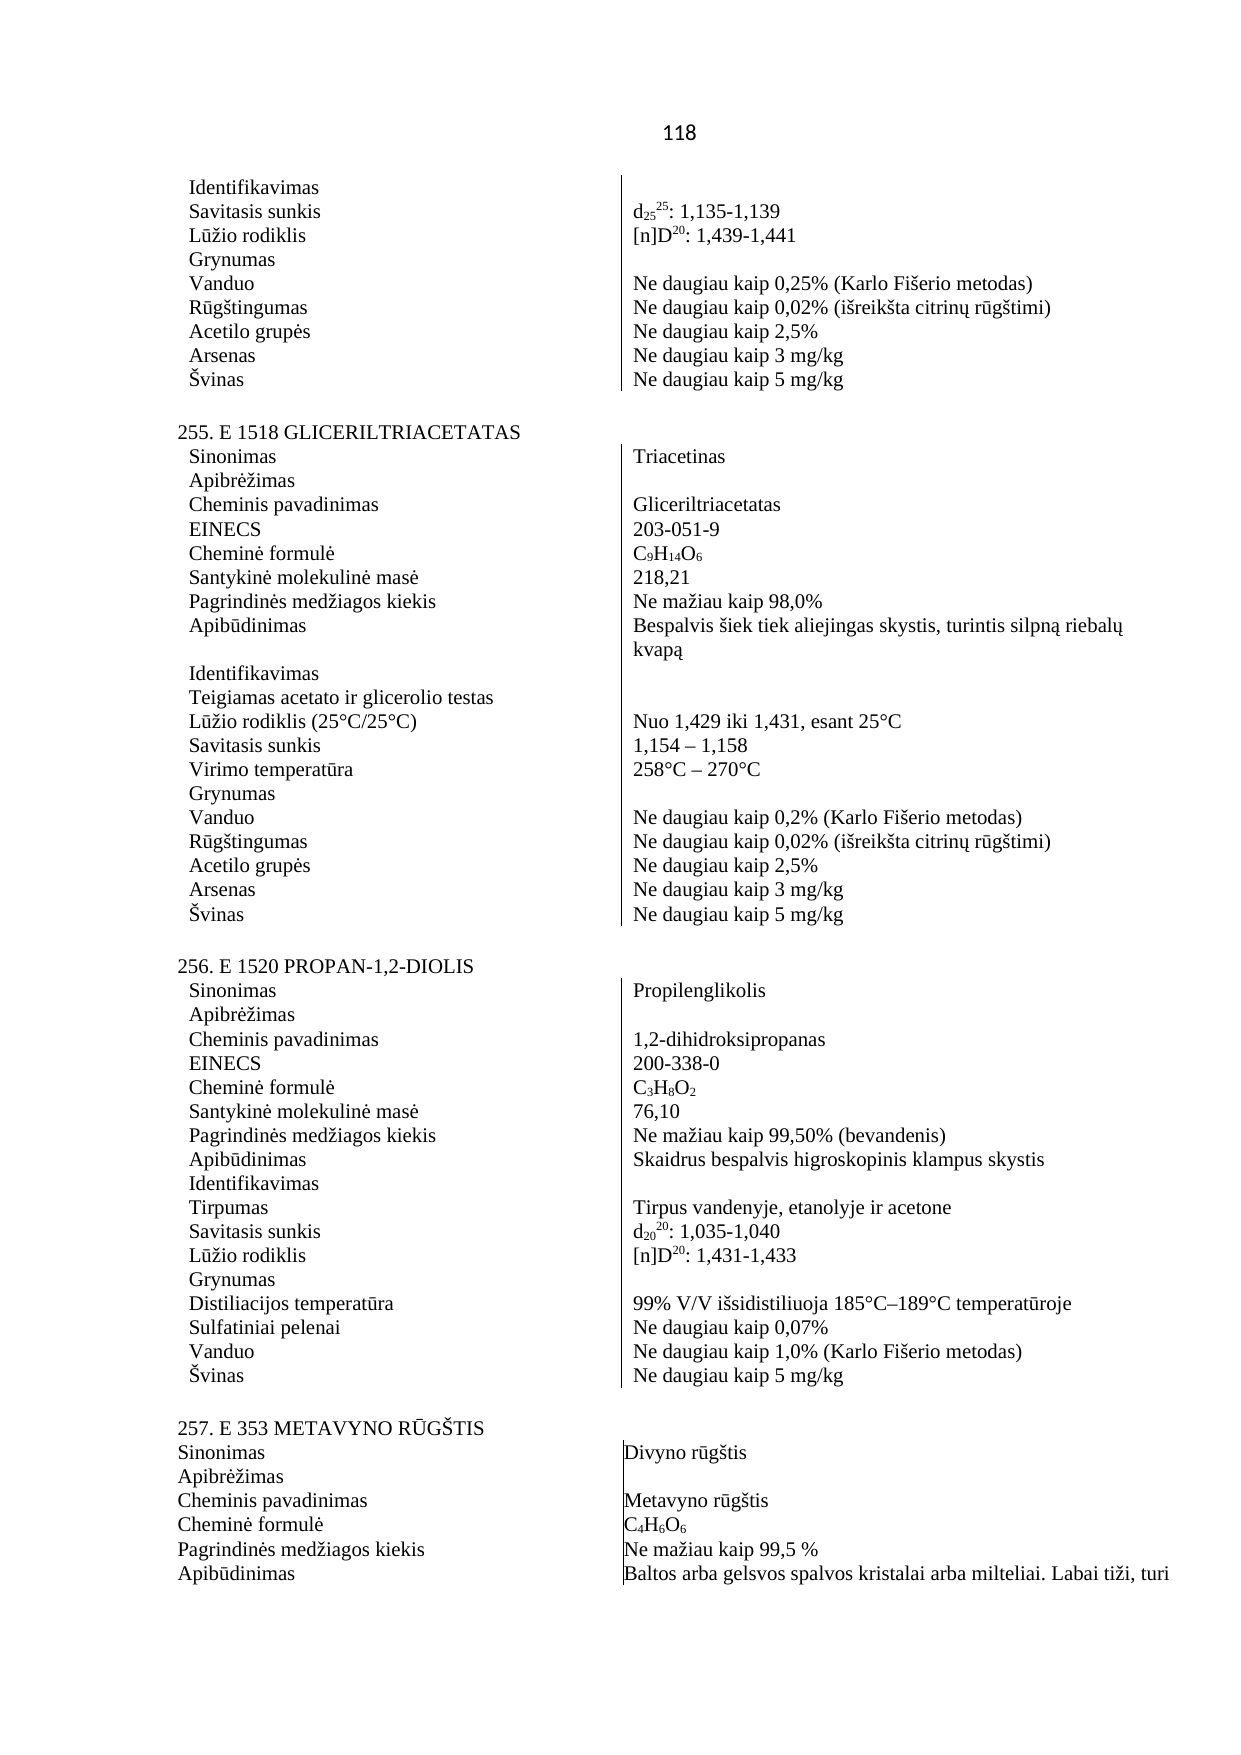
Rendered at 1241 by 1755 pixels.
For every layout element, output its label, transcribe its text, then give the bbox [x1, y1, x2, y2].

text 256. E 1520 PROPAN-1,2-DIOLIS [177, 954, 1181, 978]
table_cell 218,21 [622, 565, 1181, 589]
table_cell Ne daugiau kaip 2,5% [622, 319, 1181, 343]
table_cell [622, 1267, 1181, 1291]
table_cell Ne daugiau kaip 5 mg/kg [622, 1363, 1181, 1387]
table_cell Ne daugiau kaip 1,0% (Karlo Fišerio metodas) [622, 1339, 1181, 1363]
table_cell [n]D20: 1,439-1,441 [622, 223, 1181, 247]
table_cell [622, 781, 1181, 805]
table_cell Baltos arba gelsvos spalvos kristalai arba milteliai. Labai tiži, turi [624, 1561, 1181, 1584]
table_cell C3H8O2 [622, 1075, 1181, 1099]
table_cell [622, 247, 1181, 271]
table_cell 76,10 [622, 1099, 1181, 1123]
table_cell [622, 1003, 1181, 1026]
table_cell Savitasis sunkis [177, 199, 621, 223]
table_header Divyno rūgštis [624, 1440, 1181, 1464]
table_cell 1,2-dihidroksipropanas [622, 1026, 1181, 1051]
table_cell [622, 1171, 1181, 1195]
text 257. E 353 METAVYNO RŪGŠTIS [177, 1416, 1181, 1440]
table_cell Apibūdinimas [177, 613, 621, 661]
table_cell Ne daugiau kaip 0,02% (išreikšta citrinų rūgštimi) [622, 295, 1181, 319]
table_cell Grynumas [177, 247, 621, 271]
table_cell Ne daugiau kaip 3 mg/kg [622, 343, 1181, 367]
text 255. E 1518 GLICERILTRIACETATAS [177, 420, 1181, 444]
table_cell Apibūdinimas [177, 1561, 623, 1584]
table_cell Vanduo [177, 1339, 621, 1363]
table_cell Grynumas [177, 781, 621, 805]
table_cell Tirpus vandenyje, etanolyje ir acetone [622, 1195, 1181, 1219]
table_cell Identifikavimas [177, 661, 621, 685]
table_header Sinonimas [177, 978, 621, 1002]
table_cell Pagrindinės medžiagos kiekis [177, 1536, 623, 1561]
table_cell [622, 661, 1181, 685]
table_cell Švinas [177, 1363, 621, 1387]
table_cell Gliceriltriacetatas [622, 493, 1181, 516]
table_cell Pagrindinės medžiagos kiekis [177, 589, 621, 613]
table_cell 200-338-0 [622, 1051, 1181, 1074]
table_cell Sulfatiniai pelenai [177, 1315, 621, 1339]
table_cell Vanduo [177, 271, 621, 295]
table_header Sinonimas [177, 444, 621, 468]
table_cell Santykinė molekulinė masė [177, 1099, 621, 1123]
table_cell Virimo temperatūra [177, 757, 621, 781]
table_cell 258°C – 270°C [622, 757, 1181, 781]
table_cell Cheminis pavadinimas [177, 493, 621, 516]
table_header Triacetinas [622, 444, 1181, 468]
table_cell Teigiamas acetato ir glicerolio testas [177, 685, 621, 709]
table_cell Skaidrus bespalvis higroskopinis klampus skystis [622, 1147, 1181, 1171]
table_cell Ne mažiau kaip 99,50% (bevandenis) [622, 1123, 1181, 1147]
table_cell [n]D20: 1,431-1,433 [622, 1243, 1181, 1267]
table_cell C9H14O6 [622, 541, 1181, 564]
table_cell Lūžio rodiklis [177, 1243, 621, 1267]
table_cell [622, 468, 1181, 492]
table_cell Nuo 1,429 iki 1,431, esant 25°C [622, 709, 1181, 733]
table_cell Rūgštingumas [177, 829, 621, 853]
table_cell Ne daugiau kaip 5 mg/kg [622, 368, 1181, 391]
table_cell [622, 175, 1181, 199]
table_cell Ne daugiau kaip 0,02% (išreikšta citrinų rūgštimi) [622, 829, 1181, 853]
table_cell Lūžio rodiklis [177, 223, 621, 247]
table_cell Pagrindinės medžiagos kiekis [177, 1123, 621, 1147]
table_cell Ne daugiau kaip 5 mg/kg [622, 901, 1181, 926]
table_cell Švinas [177, 901, 621, 926]
table_header Sinonimas [177, 1440, 623, 1464]
table_cell Ne daugiau kaip 0,07% [622, 1315, 1181, 1339]
table_cell Acetilo grupės [177, 853, 621, 877]
table_cell Santykinė molekulinė masė [177, 565, 621, 589]
table_cell Apibrėžimas [177, 1464, 623, 1488]
table_cell Švinas [177, 368, 621, 391]
table_cell Identifikavimas [177, 175, 621, 199]
table_cell Arsenas [177, 343, 621, 367]
table_cell [624, 1464, 1181, 1488]
table_cell EINECS [177, 516, 621, 541]
table_cell Ne mažiau kaip 99,5 % [624, 1536, 1181, 1561]
table_cell d2525: 1,135-1,139 [622, 199, 1181, 223]
table_cell 203-051-9 [622, 516, 1181, 541]
table_cell Bespalvis šiek tiek aliejingas skystis, turintis silpną riebalų kvapą [622, 613, 1181, 661]
table_cell Lūžio rodiklis (25°C/25°C) [177, 709, 621, 733]
table_cell Ne daugiau kaip 2,5% [622, 853, 1181, 877]
table_cell Cheminis pavadinimas [177, 1488, 623, 1512]
table_cell Apibūdinimas [177, 1147, 621, 1171]
table_cell Cheminė formulė [177, 541, 621, 564]
table_cell Savitasis sunkis [177, 733, 621, 757]
table_header Propilenglikolis [622, 978, 1181, 1002]
table_cell Cheminis pavadinimas [177, 1026, 621, 1051]
table_cell Identifikavimas [177, 1171, 621, 1195]
table_cell Cheminė formulė [177, 1075, 621, 1099]
table_cell Savitasis sunkis [177, 1219, 621, 1243]
table_cell Ne daugiau kaip 0,2% (Karlo Fišerio metodas) [622, 805, 1181, 829]
table_cell Tirpumas [177, 1195, 621, 1219]
table_cell Acetilo grupės [177, 319, 621, 343]
table_cell Cheminė formulė [177, 1513, 623, 1536]
table_cell Rūgštingumas [177, 295, 621, 319]
table_cell Metavyno rūgštis [624, 1488, 1181, 1512]
table_cell C4H6O6 [624, 1513, 1181, 1536]
table_cell Grynumas [177, 1267, 621, 1291]
table_cell Arsenas [177, 878, 621, 901]
table_cell Apibrėžimas [177, 1003, 621, 1026]
table_cell d2020: 1,035-1,040 [622, 1219, 1181, 1243]
table_cell [622, 685, 1181, 709]
table_cell 99% V/V išsidistiliuoja 185°C–189°C temperatūroje [622, 1291, 1181, 1315]
table_cell EINECS [177, 1051, 621, 1074]
table_cell Apibrėžimas [177, 468, 621, 492]
table_cell Ne daugiau kaip 0,25% (Karlo Fišerio metodas) [622, 271, 1181, 295]
table_cell Vanduo [177, 805, 621, 829]
table_cell 1,154 – 1,158 [622, 733, 1181, 757]
table_cell Ne daugiau kaip 3 mg/kg [622, 878, 1181, 901]
table_cell Ne mažiau kaip 98,0% [622, 589, 1181, 613]
table_cell Distiliacijos temperatūra [177, 1291, 621, 1315]
